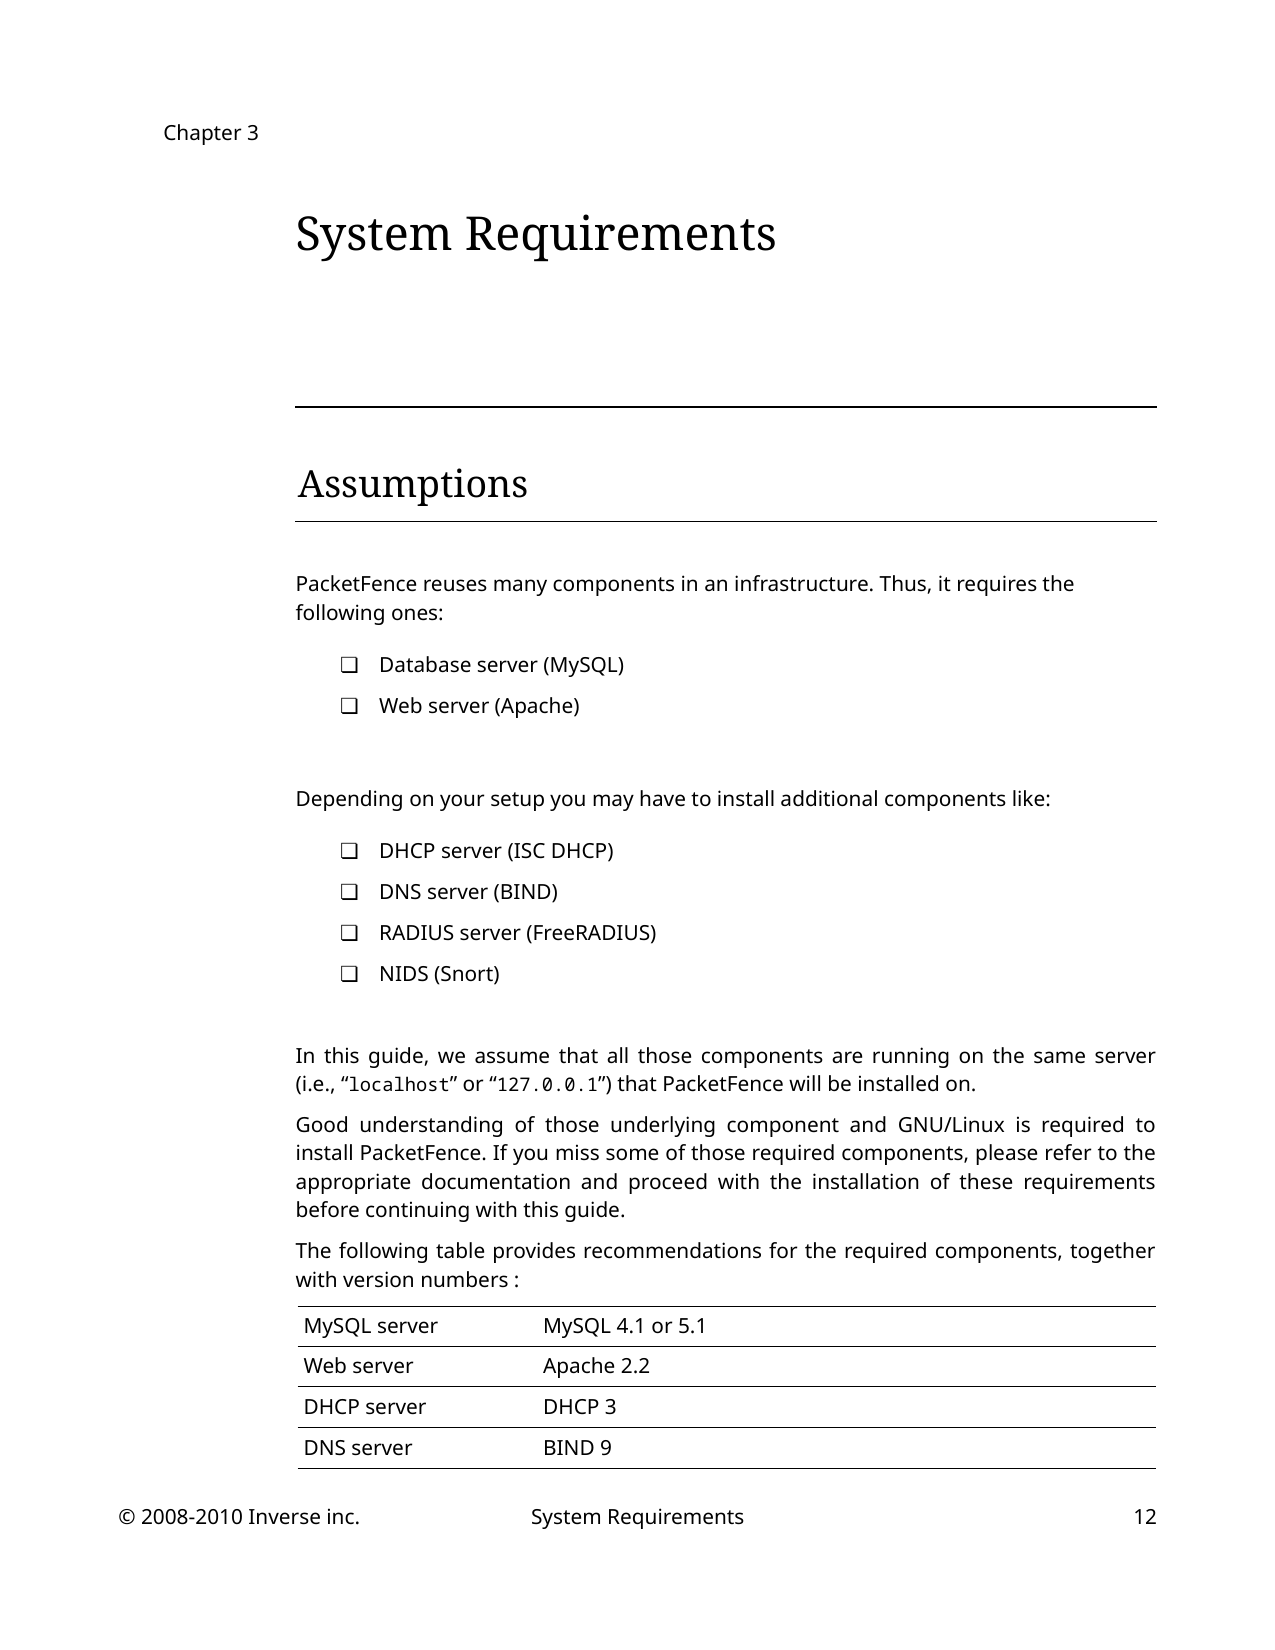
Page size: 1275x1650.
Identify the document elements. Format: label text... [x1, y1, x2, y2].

text Good understanding of those underlying component and GNU/Linux is required to install PacketFence. If you miss some of those required components, please refer to the appropriate documentation and proceed with the installation of these requirements before continuing with this guide. [295, 1110, 1157, 1224]
subtitle Assumptions [295, 458, 1157, 521]
table_cell Apache 2.2 [537, 1347, 1156, 1386]
table_cell DHCP server [298, 1387, 537, 1427]
text In this guide, we assume that all those components are running on the same server (i.e., “localhost” or “127.0.0.1”) that PacketFence will be installed on. [295, 1041, 1157, 1098]
table_cell Web server [298, 1347, 537, 1386]
table_cell DNS server [298, 1428, 537, 1468]
table_cell DHCP 3 [537, 1387, 1156, 1427]
list ❏ Web server (Apache) [340, 691, 1157, 719]
list Depending on your setup you may have to install additional components like: [295, 784, 1157, 812]
subtitle System Requirements [295, 201, 1157, 406]
list ❏ DNS server (BIND) [340, 877, 1157, 905]
list ❏ RADIUS server (FreeRADIUS) [340, 918, 1157, 946]
table_header MySQL 4.1 or 5.1 [537, 1307, 1156, 1346]
list ❏ Database server (MySQL) [340, 650, 1157, 678]
text PacketFence reuses many components in an infrastructure. Thus, it requires the following ones: [295, 569, 1157, 626]
list ❏ NIDS (Snort) [340, 959, 1157, 987]
table_header MySQL server [298, 1307, 537, 1346]
text The following table provides recommendations for the required components, together with version numbers : [295, 1236, 1157, 1293]
list ❏ DHCP server (ISC DHCP) [340, 836, 1157, 864]
table_cell BIND 9 [537, 1428, 1156, 1468]
